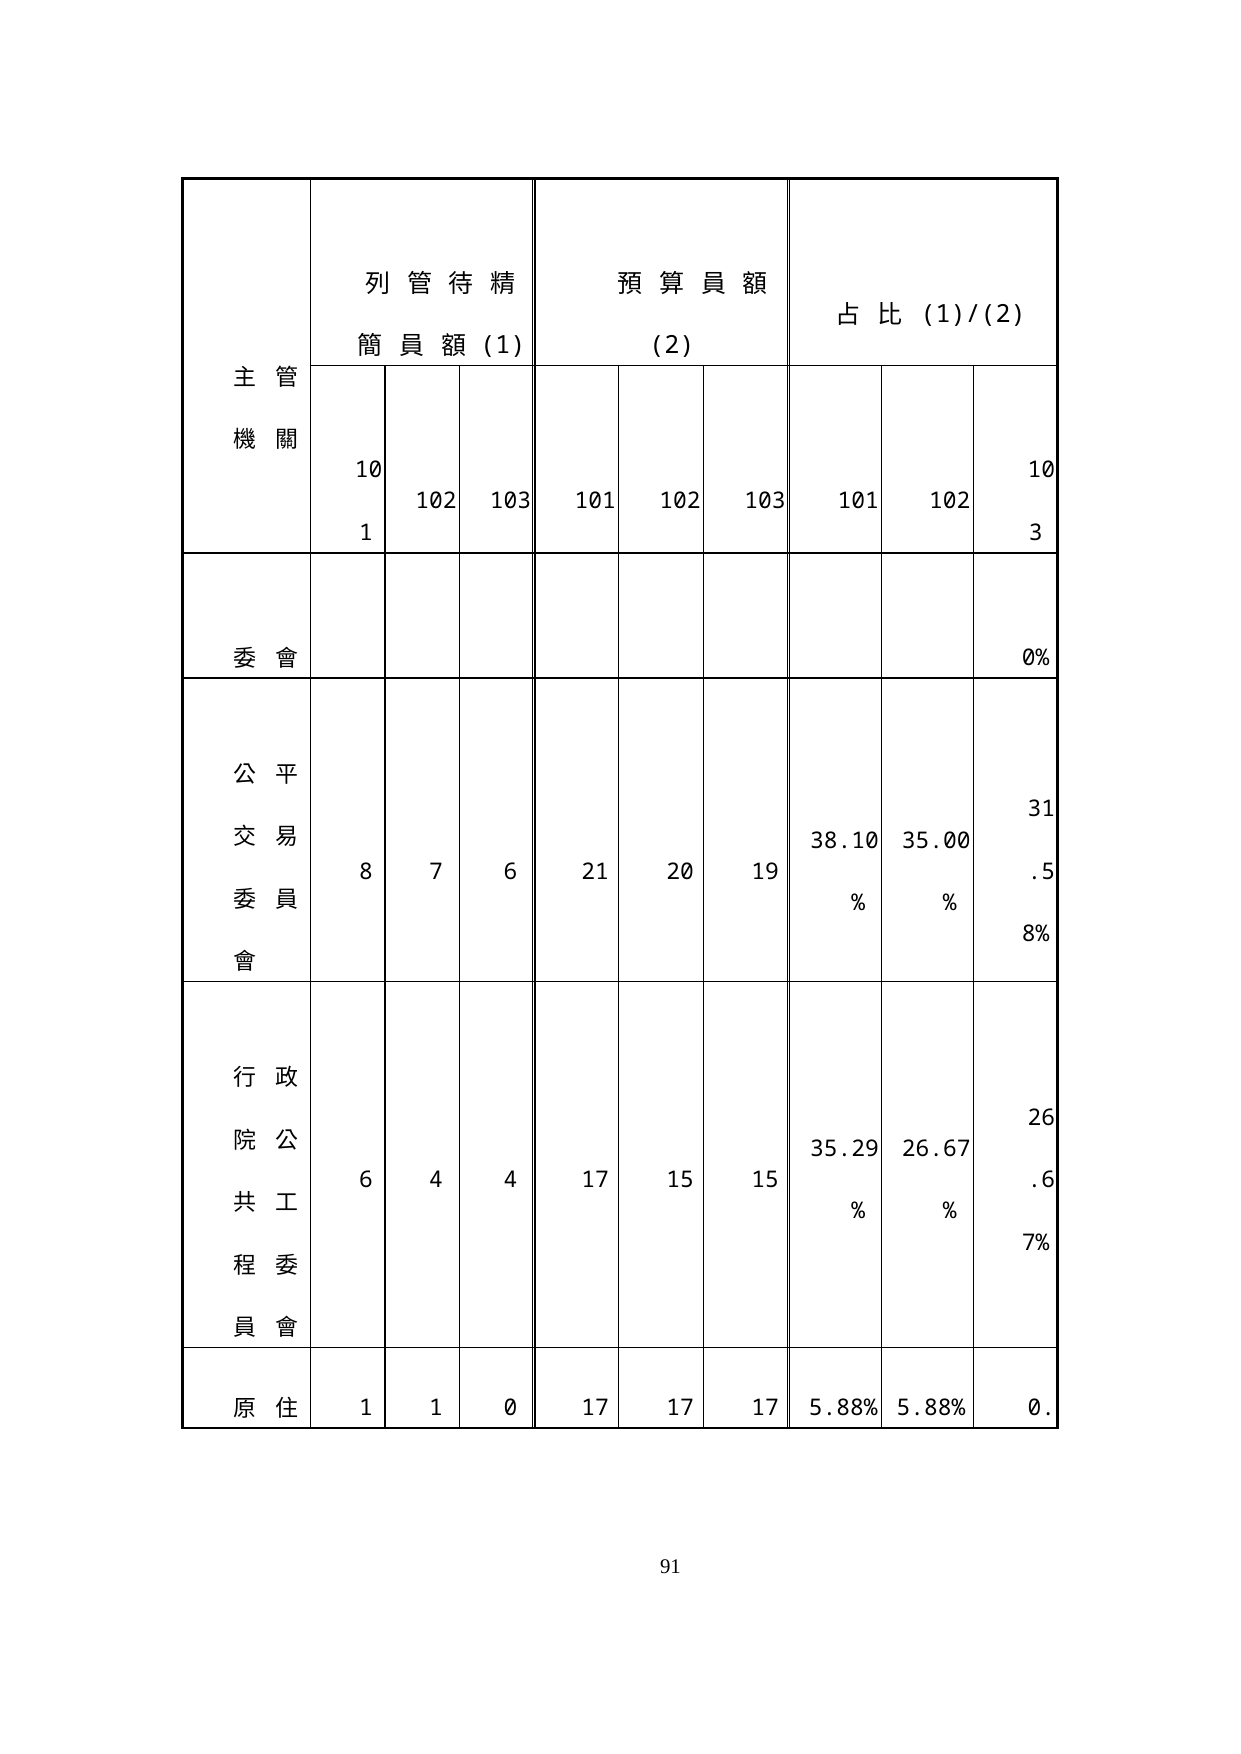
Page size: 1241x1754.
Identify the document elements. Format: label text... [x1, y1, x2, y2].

table_cell 7 [386, 679, 459, 981]
table_header 預算員額(2) [536, 180, 787, 365]
table_cell 26.67% [974, 982, 1056, 1347]
table_cell 17 [536, 982, 618, 1347]
table_cell [790, 554, 881, 677]
table_cell 0 [460, 1348, 532, 1427]
table_cell 31.58% [974, 679, 1056, 981]
table_cell [386, 554, 459, 677]
table_cell 15 [704, 982, 787, 1347]
table_cell 102 [882, 366, 973, 552]
table_cell 35.00% [882, 679, 973, 981]
table_cell 101 [536, 366, 618, 552]
table_cell 5.88% [790, 1348, 881, 1427]
table_cell [704, 554, 787, 677]
table_header 占比(1)/(2) [790, 180, 1056, 365]
table_cell 20 [619, 679, 703, 981]
table_cell 委會 [184, 554, 310, 677]
table_cell [311, 554, 384, 677]
table_cell 17 [704, 1348, 787, 1427]
table_cell 1 [311, 1348, 384, 1427]
table_cell 8 [311, 679, 384, 981]
table_cell 5.88% [882, 1348, 973, 1427]
table_cell 15 [619, 982, 703, 1347]
table_cell 0. [974, 1348, 1056, 1427]
table_cell 4 [460, 982, 532, 1347]
table_cell [536, 554, 618, 677]
table_cell 原住 [184, 1348, 310, 1427]
table_cell 26.67% [882, 982, 973, 1347]
table_cell 101 [790, 366, 881, 552]
table_cell 101 [311, 366, 384, 552]
table_cell [619, 554, 703, 677]
table_cell 17 [536, 1348, 618, 1427]
table_cell 103 [974, 366, 1056, 552]
table_cell [460, 554, 532, 677]
table_cell 行政院公共工程委員會 [184, 982, 310, 1347]
table_cell [882, 554, 973, 677]
table_cell 35.29% [790, 982, 881, 1347]
table_cell 103 [704, 366, 787, 552]
table_cell 1 [386, 1348, 459, 1427]
table_cell 6 [460, 679, 532, 981]
table_cell 38.10% [790, 679, 881, 981]
table_cell 0% [974, 554, 1056, 677]
table_cell 4 [386, 982, 459, 1347]
table_cell 103 [460, 366, 532, 552]
table_cell 6 [311, 982, 384, 1347]
table_cell 102 [619, 366, 703, 552]
table_cell 17 [619, 1348, 703, 1427]
table_cell 公平交易委員會 [184, 679, 310, 981]
table_header 主管機關 [184, 180, 310, 552]
table_cell 21 [536, 679, 618, 981]
table_header 列管待精簡員額(1) [311, 180, 532, 365]
table_cell 19 [704, 679, 787, 981]
table_cell 102 [386, 366, 459, 552]
